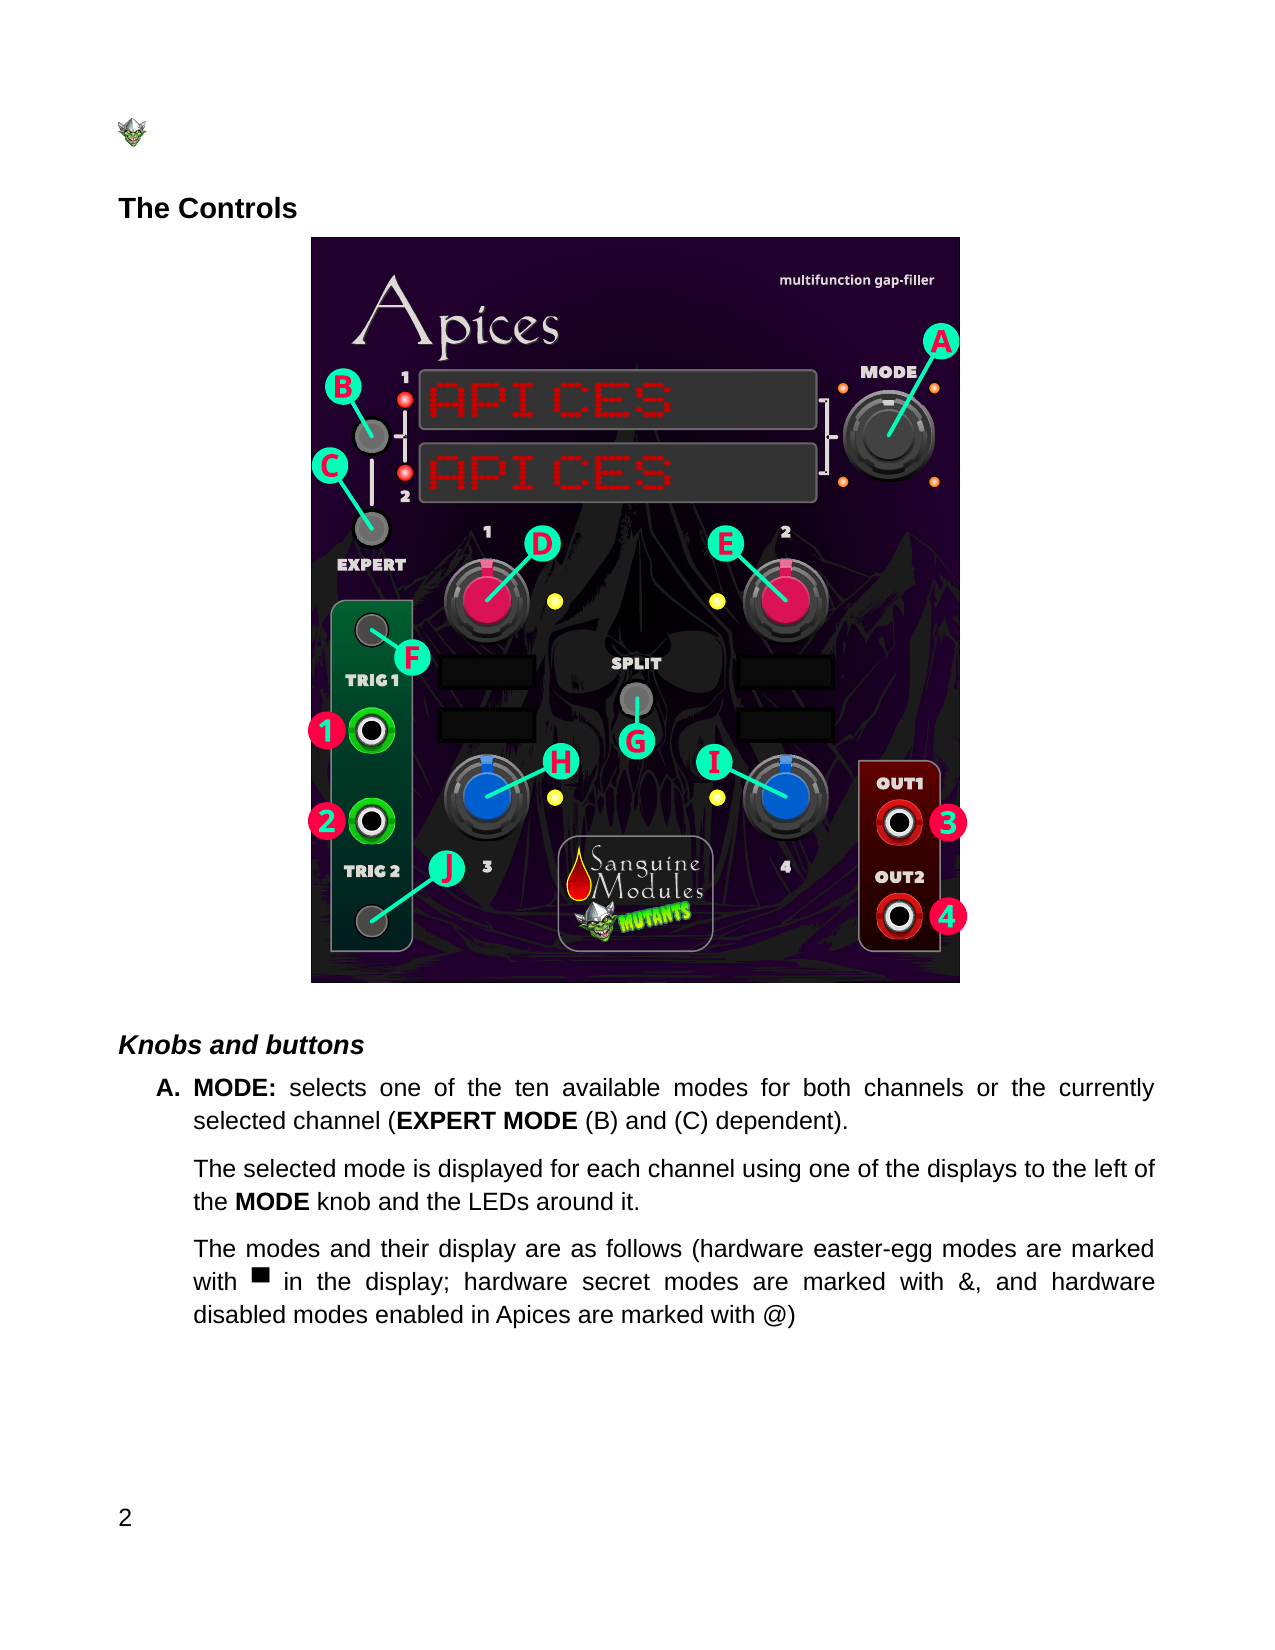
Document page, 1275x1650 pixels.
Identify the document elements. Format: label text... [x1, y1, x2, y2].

list MODE: selects one of the ten available modes for both channels or the currently selected channel (EXPERT MODE (B) and (C) dependent). [156, 1073, 1157, 1135]
subtitle The Controls [118, 191, 1157, 224]
list The selected mode is displayed for each channel using one of the displays to the left of the MODE knob and the LEDs around it. [156, 1154, 1157, 1215]
subtitle Knobs and buttons [118, 873, 1157, 1061]
list The modes and their display are as follows (hardware easter-egg modes are marked with ▀ in the display; hardware secret modes are marked with &, and hardware disabled modes enabled in Apices are marked with @) [156, 1234, 1157, 1329]
